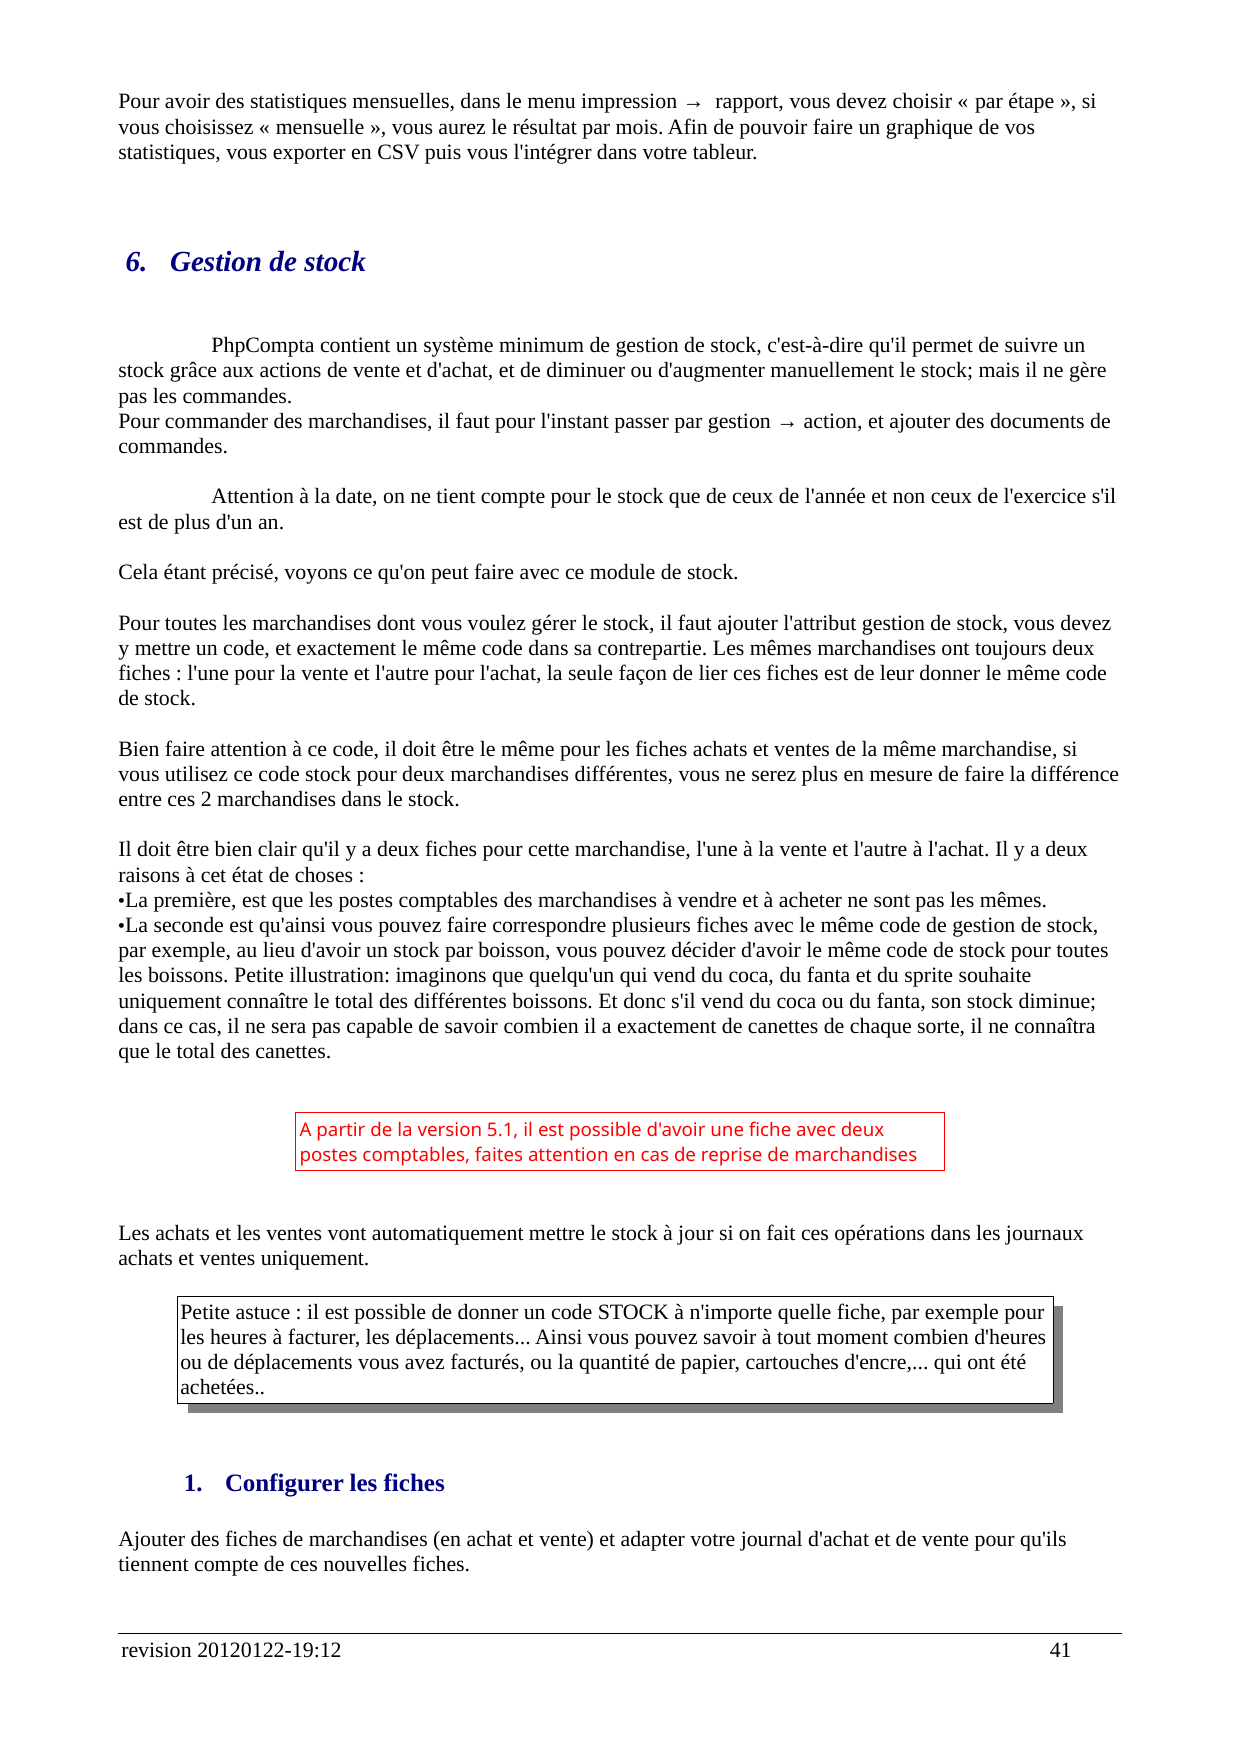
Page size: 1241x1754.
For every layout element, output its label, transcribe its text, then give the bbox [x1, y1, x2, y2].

text Pour commander des marchandises, il faut pour l'instant passer par gestion → action, et ajouter des documents de commandes. [118, 408, 1122, 458]
list La première, est que les postes comptables des marchandises à vendre et à acheter ne sont pas les mêmes. [118, 887, 1122, 912]
text Ajouter des fiches de marchandises (en achat et vente) et adapter votre journal d'achat et de vente pour qu'ils tiennent compte de ces nouvelles fiches. [118, 1526, 1122, 1576]
text Pour toutes les marchandises dont vous voulez gérer le stock, il faut ajouter l'attribut gestion de stock, vous devez y mettre un code, et exactement le même code dans sa contrepartie. Les mêmes marchandises ont toujours deux fiches : l'une pour la vente et l'autre pour l'achat, la seule façon de lier ces fiches est de leur donner le même code de stock. [118, 609, 1122, 710]
subtitle Gestion de stock [118, 244, 1122, 278]
text Petite astuce : il est possible de donner un code STOCK à n'importe quelle fiche, par exemple pour les heures à facturer, les déplacements... Ainsi vous pouvez savoir à tout moment combien d'heures ou de déplacements vous avez facturés, ou la quantité de papier, cartouches d'encre,... qui ont été achetées.. [178, 1297, 1052, 1402]
text PhpCompta contient un système minimum de gestion de stock, c'est-à-dire qu'il permet de suivre un stock grâce aux actions de vente et d'achat, et de diminuer ou d'augmenter manuellement le stock; mais il ne gère pas les commandes. [118, 332, 1122, 408]
text Il doit être bien clair qu'il y a deux fiches pour cette marchandise, l'une à la vente et l'autre à l'achat. Il y a deux raisons à cet état de choses : [118, 836, 1122, 887]
text Bien faire attention à ce code, il doit être le même pour les fiches achats et ventes de la même marchandise, si vous utilisez ce code stock pour deux marchandises différentes, vous ne serez plus en mesure de faire la différence entre ces 2 marchandises dans le stock. [118, 736, 1122, 811]
subtitle Configurer les fiches [177, 1468, 1122, 1497]
list La seconde est qu'ainsi vous pouvez faire correspondre plusieurs fiches avec le même code de gestion de stock, par exemple, au lieu d'avoir un stock par boisson, vous pouvez décider d'avoir le même code de stock pour toutes les boissons. Petite illustration: imaginons que quelqu'un qui vend du coca, du fanta et du sprite souhaite uniquement connaître le total des différentes boissons. Et donc s'il vend du coca ou du fanta, son stock diminue; dans ce cas, il ne sera pas capable de savoir combien il a exactement de canettes de chaque sorte, il ne connaîtra que le total des canettes. [118, 912, 1122, 1063]
text Pour avoir des statistiques mensuelles, dans le menu impression → rapport, vous devez choisir « par étape », si vous choisissez « mensuelle », vous aurez le résultat par mois. Afin de pouvoir faire un graphique de vos statistiques, vous exporter en CSV puis vous l'intégrer dans votre tableur. [118, 88, 1122, 164]
text Les achats et les ventes vont automatiquement mettre le stock à jour si on fait ces opérations dans les journaux achats et ventes uniquement. [118, 1220, 1122, 1270]
text Attention à la date, on ne tient compte pour le stock que de ceux de l'année et non ceux de l'exercice s'il est de plus d'un an. [118, 483, 1122, 534]
text A partir de la version 5.1, il est possible d'avoir une fiche avec deux postes comptables, faites attention en cas de reprise de marchandises [296, 1113, 944, 1170]
text Cela étant précisé, voyons ce qu'on peut faire avec ce module de stock. [118, 559, 1122, 584]
